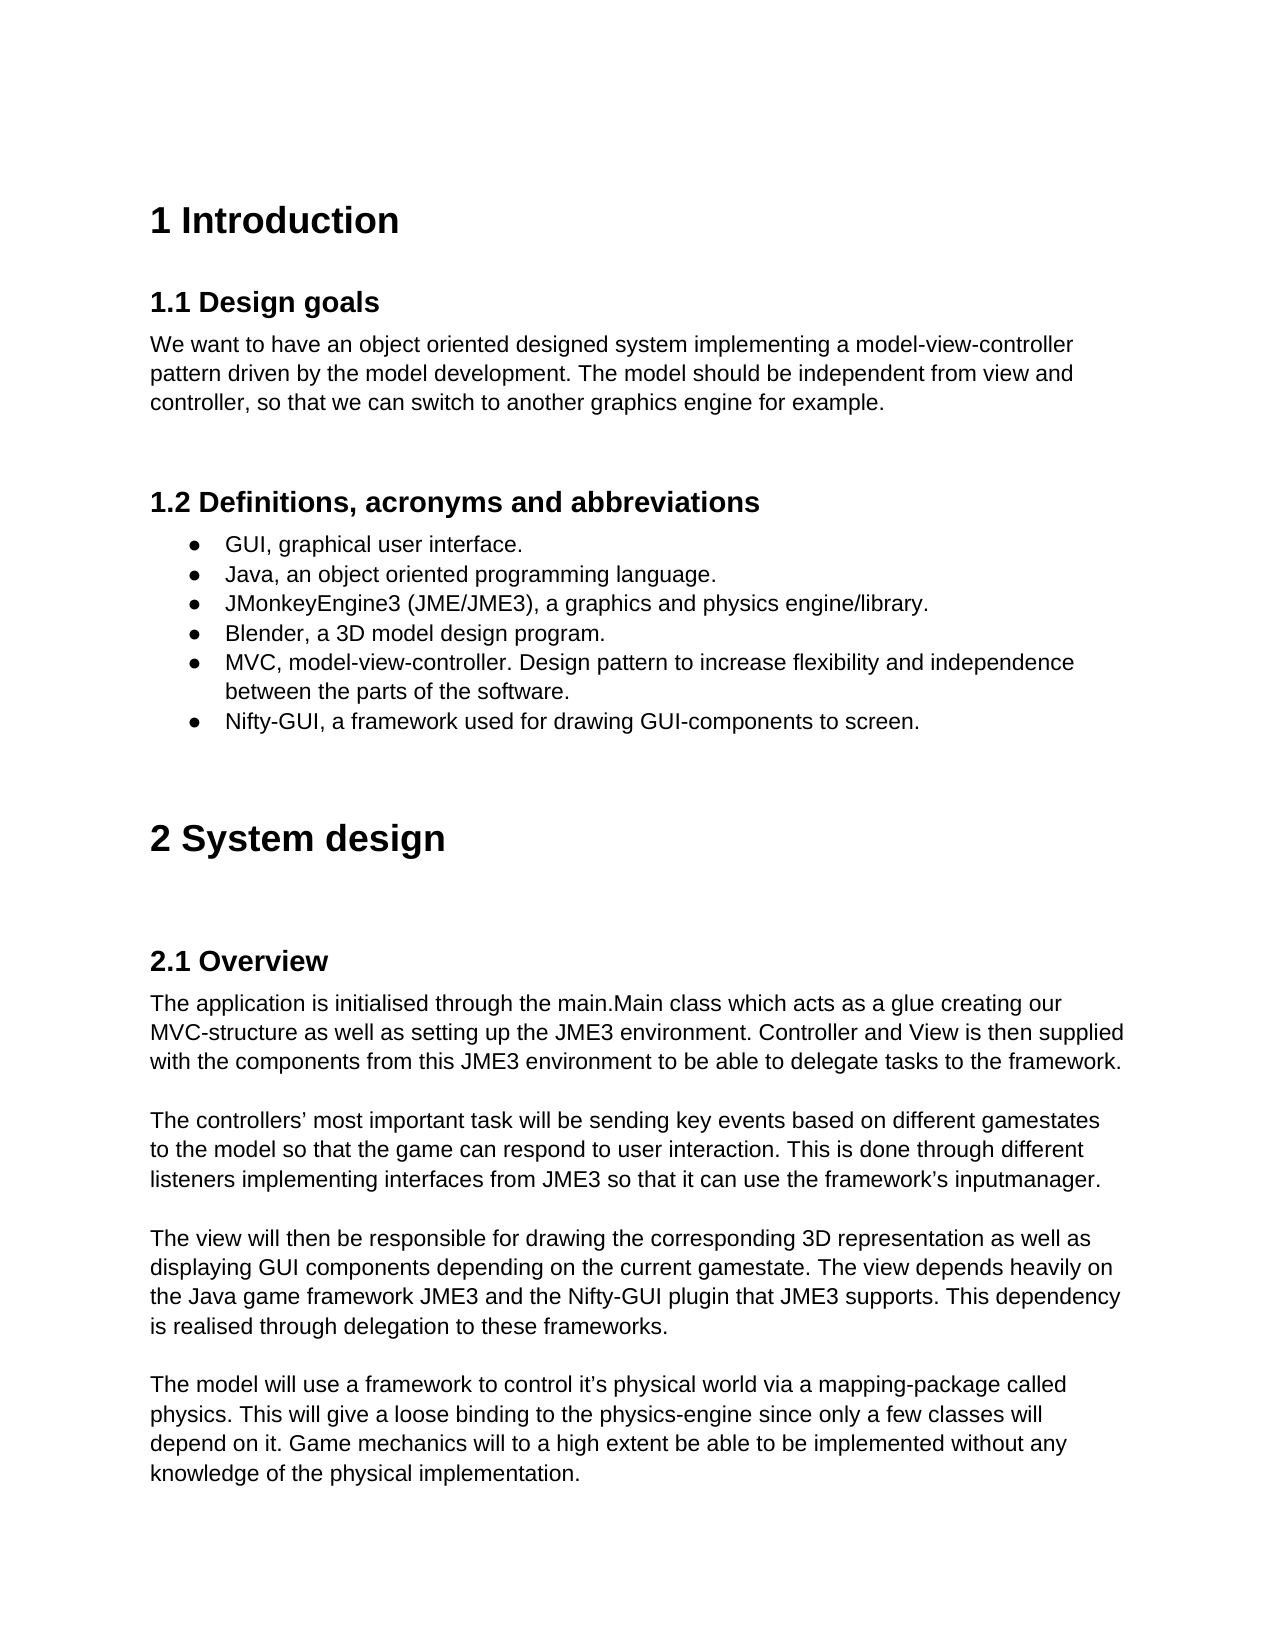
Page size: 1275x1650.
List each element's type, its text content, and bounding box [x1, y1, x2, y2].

subtitle 2 System design [150, 817, 1125, 859]
list Java, an object oriented programming language. [187, 561, 1125, 587]
list GUI, graphical user interface. [187, 532, 1125, 558]
subtitle 2.1 Overview [150, 944, 1125, 977]
subtitle 1.2 Definitions, acronyms and abbreviations [150, 486, 1125, 519]
text The model will use a framework to control it’s physical world via a mapping-package called physics. This will give a loose binding to the physics-engine since only a few classes will depend on it. Game mechanics will to a high extent be able to be implemented without any knowledge of the physical implementation. [150, 1372, 1125, 1486]
text We want to have an object oriented designed system implementing a model-view-controller pattern driven by the model development. The model should be independent from view and controller, so that we can switch to another graphics engine for example. [150, 331, 1125, 445]
text The controllers’ most important task will be sending key events based on different gamestates to the model so that the game can respond to user interaction. This is done through different listeners implementing interfaces from JME3 so that it can use the framework’s inputmanager. [150, 1108, 1125, 1192]
subtitle 1.1 Design goals [150, 286, 1125, 318]
list Blender, a 3D model design program. [187, 620, 1125, 646]
text The view will then be responsible for drawing the corresponding 3D representation as well as displaying GUI components depending on the current gamestate. The view depends heavily on the Java game framework JME3 and the Nifty-GUI plugin that JME3 supports. This dependency is realised through delegation to these frameworks. [150, 1225, 1125, 1339]
list Nifty-GUI, a framework used for drawing GUI-components to screen. [187, 708, 1125, 763]
list MVC, model-view-controller. Design pattern to increase flexibility and independence between the parts of the software. [187, 649, 1125, 704]
text The application is initialised through the main.Main class which acts as a glue creating our MVC-structure as well as setting up the JME3 environment. Controller and View is then supplied with the components from this JME3 environment to be able to delegate tasks to the framework. [150, 990, 1125, 1075]
subtitle 1 Introduction [150, 200, 1125, 242]
list JMonkeyEngine3 (JME/JME3), a graphics and physics engine/library. [187, 591, 1125, 616]
